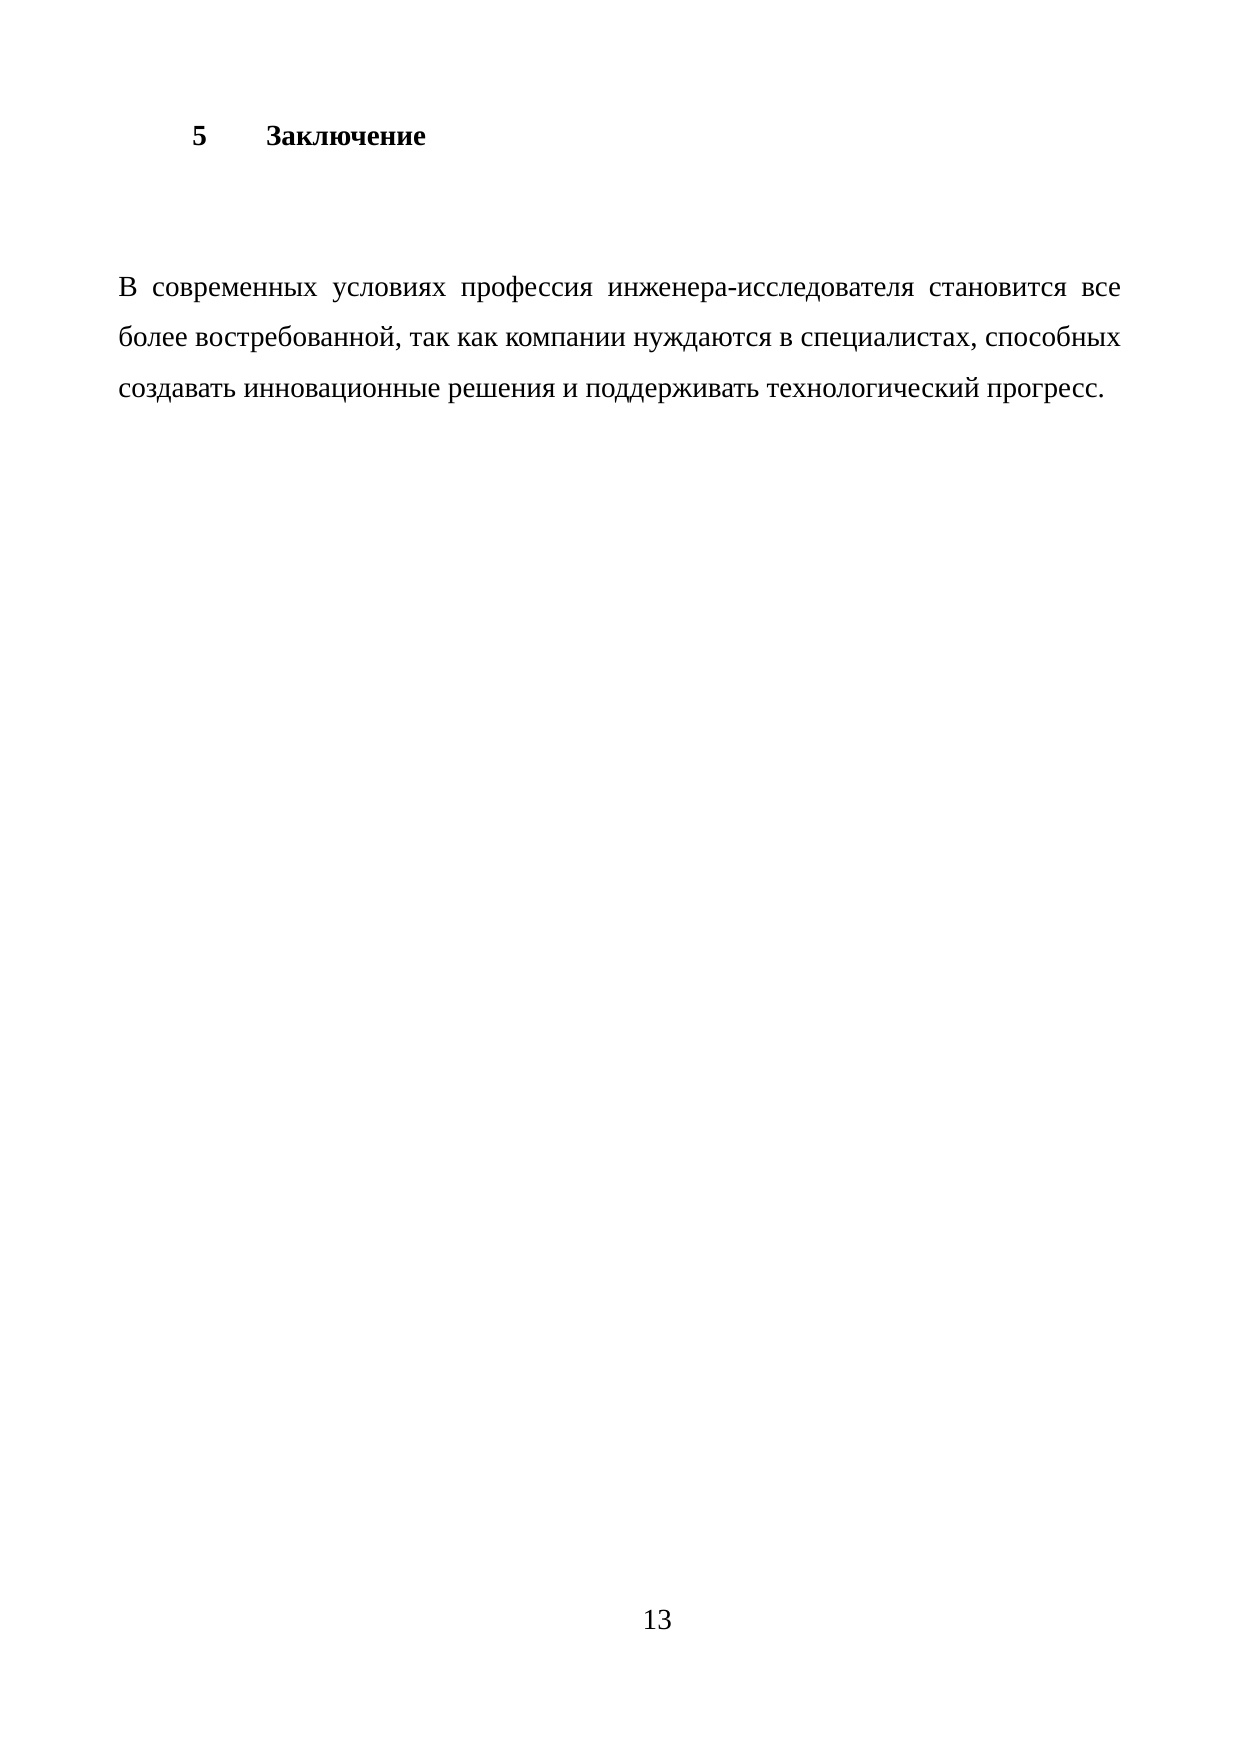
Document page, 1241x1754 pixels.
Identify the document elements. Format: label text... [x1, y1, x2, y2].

text В современных условиях профессия инженера-исследователя становится все более востребованной, так как компании нуждаются в специалистах, способных создавать инновационные решения и поддерживать технологический прогресс. [118, 168, 1122, 403]
subtitle Заключение [118, 118, 1122, 152]
